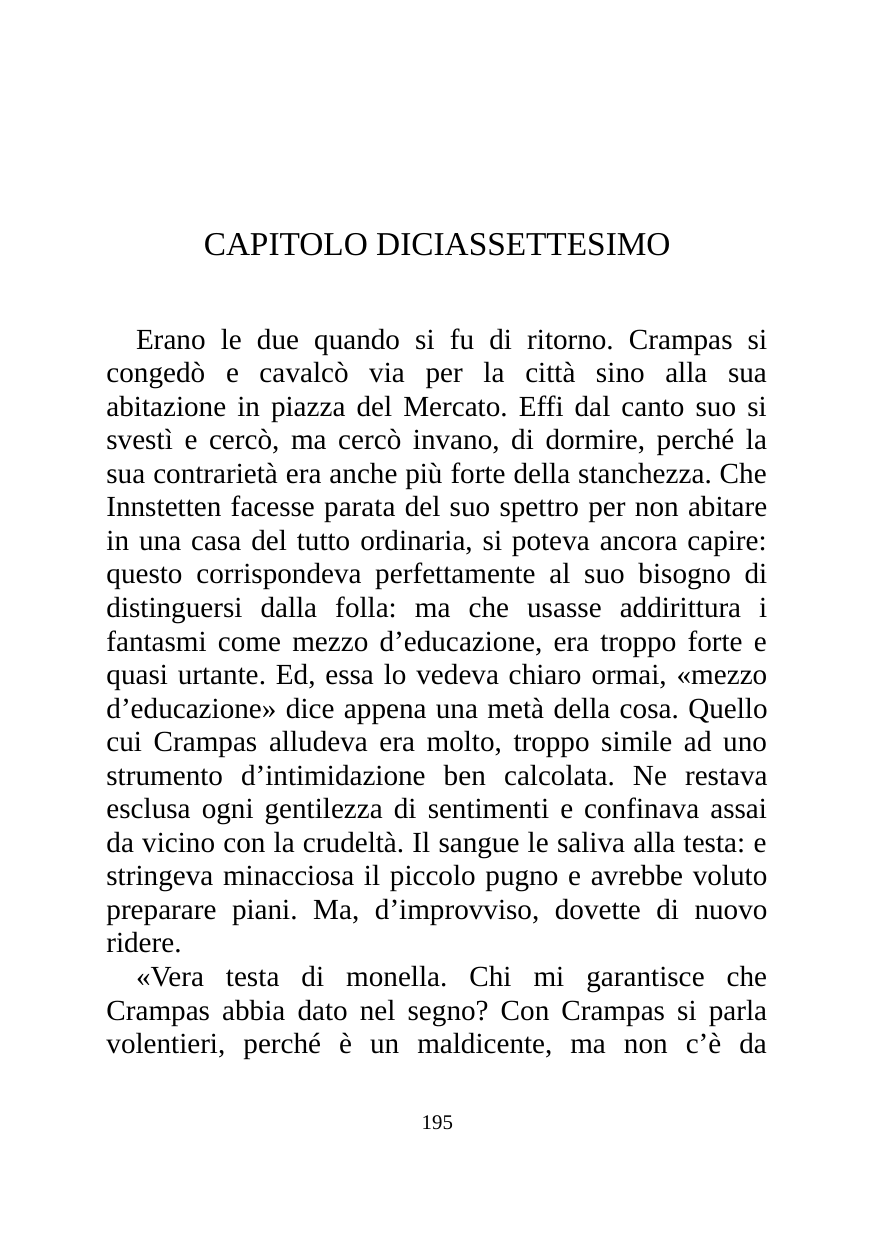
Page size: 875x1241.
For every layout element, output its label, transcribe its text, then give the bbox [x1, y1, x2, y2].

text Erano le due quando si fu di ritorno. Crampas si congedò e cavalcò via per la città sino alla sua abitazione in piazza del Mercato. Effi dal canto suo si svestì e cercò, ma cercò invano, di dormire, perché la sua contrarietà era anche più forte della stanchezza. Che Innstetten facesse parata del suo spettro per non abitare in una casa del tutto ordinaria, si poteva ancora capire: questo corrispondeva perfettamente al suo bisogno di distinguersi dalla folla: ma che usasse addirittura i fantasmi come mezzo d’educazione, era troppo forte e quasi urtante. Ed, essa lo vedeva chiaro ormai, «mezzo d’educazione» dice appena una metà della cosa. Quello cui Crampas alludeva era molto, troppo simile ad uno strumento d’intimidazione ben calcolata. Ne restava esclusa ogni gentilezza di sentimenti e confinava assai da vicino con la crudeltà. Il sangue le saliva alla testa: e stringeva minacciosa il piccolo pugno e avrebbe voluto preparare piani. Ma, d’improvviso, dovette di nuovo ridere. [106, 322, 768, 959]
subtitle CAPITOLO DICIASSETTESIMO [106, 224, 768, 263]
text «Vera testa di monella. Chi mi garantisce che Crampas abbia dato nel segno? Con Crampas si parla volentieri, perché è un maldicente, ma non c’è da [106, 959, 768, 1060]
